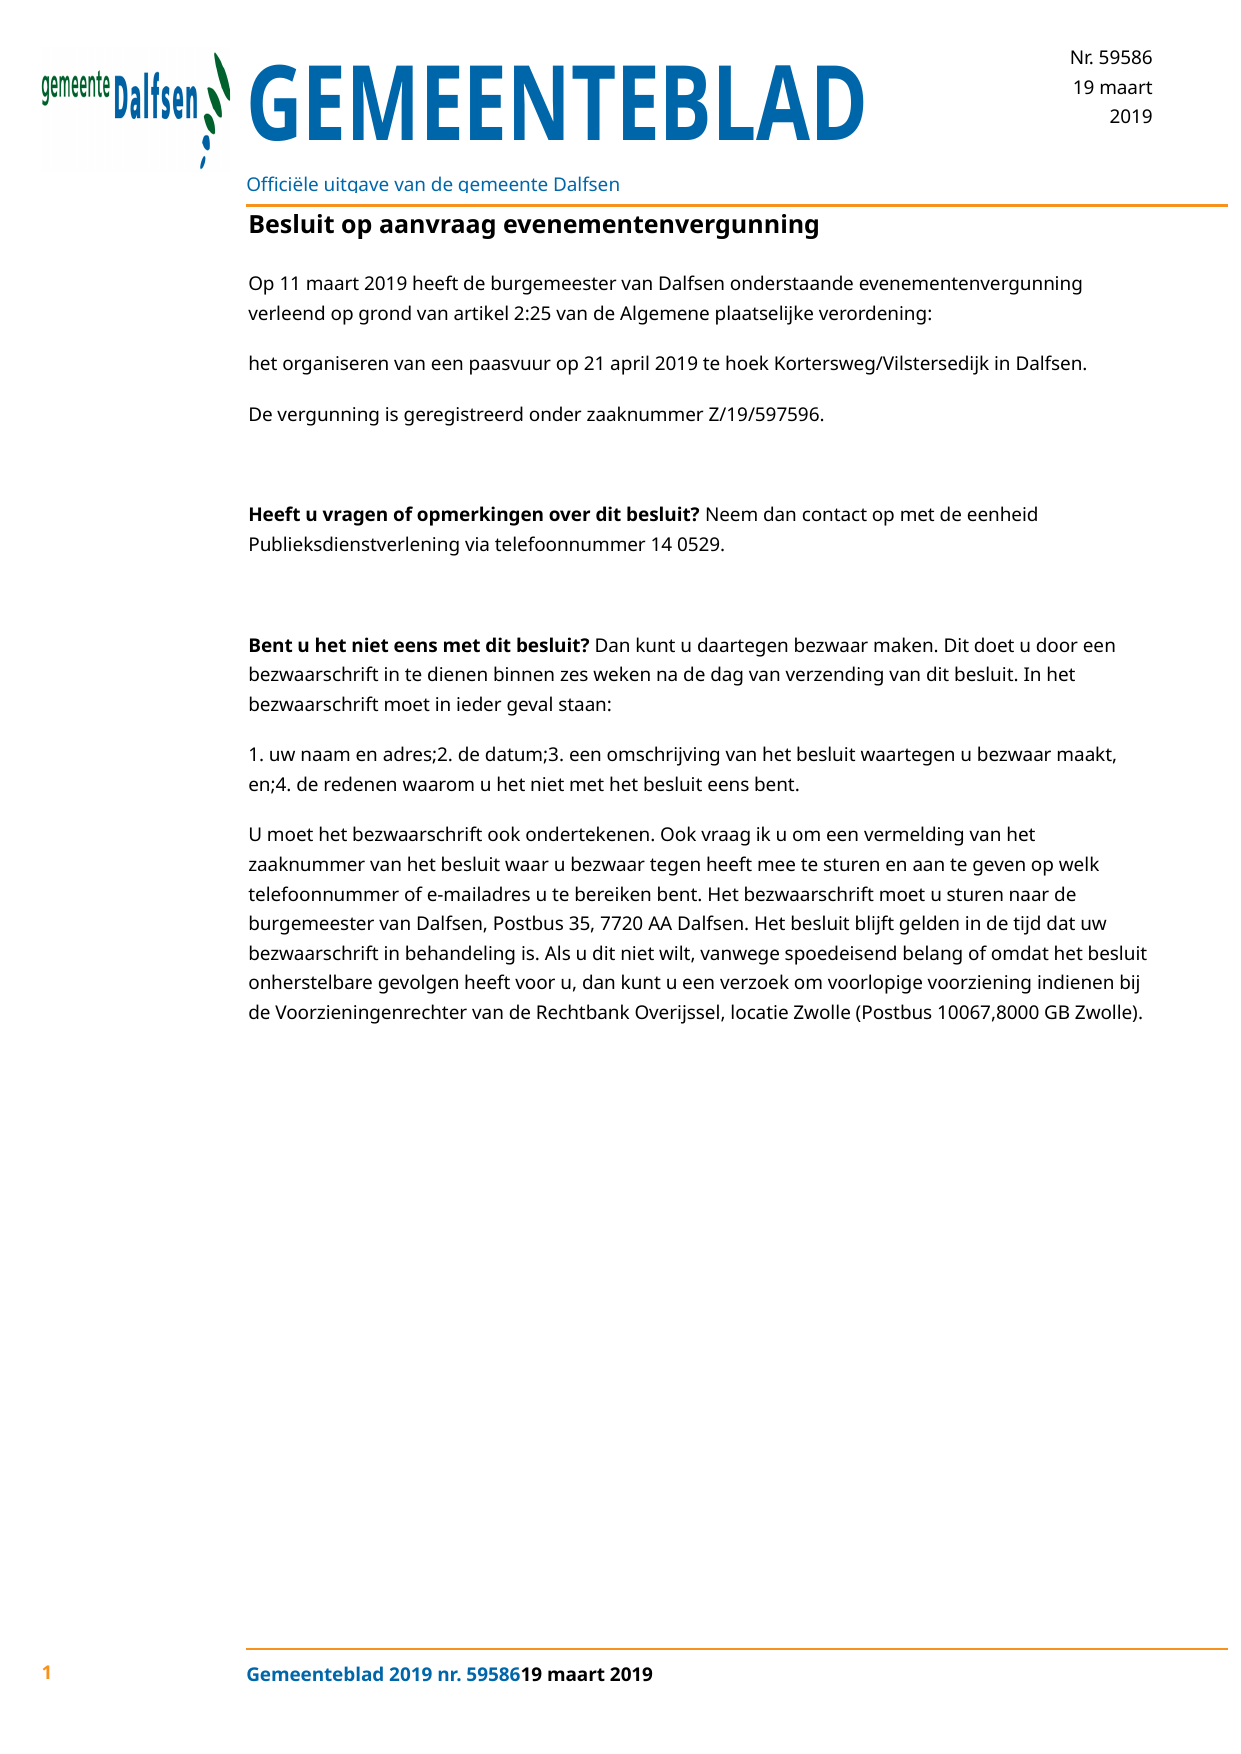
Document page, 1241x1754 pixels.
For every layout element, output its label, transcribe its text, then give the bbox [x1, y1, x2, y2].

text het organiseren van een paasvuur op 21 april 2019 te hoek Kortersweg/Vilstersedijk in Dalfsen. [248, 350, 1152, 376]
text Op 11 maart 2019 heeft de burgemeester van Dalfsen onderstaande evenementenvergunning verleend op grond van artikel 2:25 van de Algemene plaatselijke verordening: [248, 270, 1152, 326]
text Besluit op aanvraag evenementenvergunning [248, 207, 1152, 241]
picture [41, 47, 231, 172]
text De vergunning is geregistreerd onder zaaknummer Z/19/597596. [248, 401, 1152, 426]
text Heeft u vragen of opmerkingen over dit besluit? Neem dan contact op met de eenheid Publieksdienstverlening via telefoonnummer 14 0529. [248, 502, 1152, 557]
text U moet het bezwaarschrift ook ondertekenen. Ook vraag ik u om een vermelding van het zaaknummer van het besluit waar u bezwaar tegen heeft mee te sturen en aan te geven op welk telefoonnummer of e-mailadres u te bereiken bent. Het bezwaarschrift moet u sturen naar de burgemeester van Dalfsen, Postbus 35, 7720 AA Dalfsen. Het besluit blijft gelden in de tijd dat uw bezwaarschrift in behandeling is. Als u dit niet wilt, vanwege spoedeisend belang of omdat het besluit onherstelbare gevolgen heeft voor u, dan kunt u een verzoek om voorlopige voorziening indienen bij de Voorzieningenrechter van de Rechtbank Overijssel, locatie Zwolle (Postbus 10067,8000 GB Zwolle). [248, 822, 1152, 1025]
text Bent u het niet eens met dit besluit? Dan kunt u daartegen bezwaar maken. Dit doet u door een bezwaarschrift in te dienen binnen zes weken na de dag van verzending van dit besluit. In het bezwaarschrift moet in ieder geval staan: [248, 632, 1152, 717]
text 1. uw naam en adres;2. de datum;3. een omschrijving van het besluit waartegen u bezwaar maakt, en;4. de redenen waarom u het niet met het besluit eens bent. [248, 742, 1152, 797]
